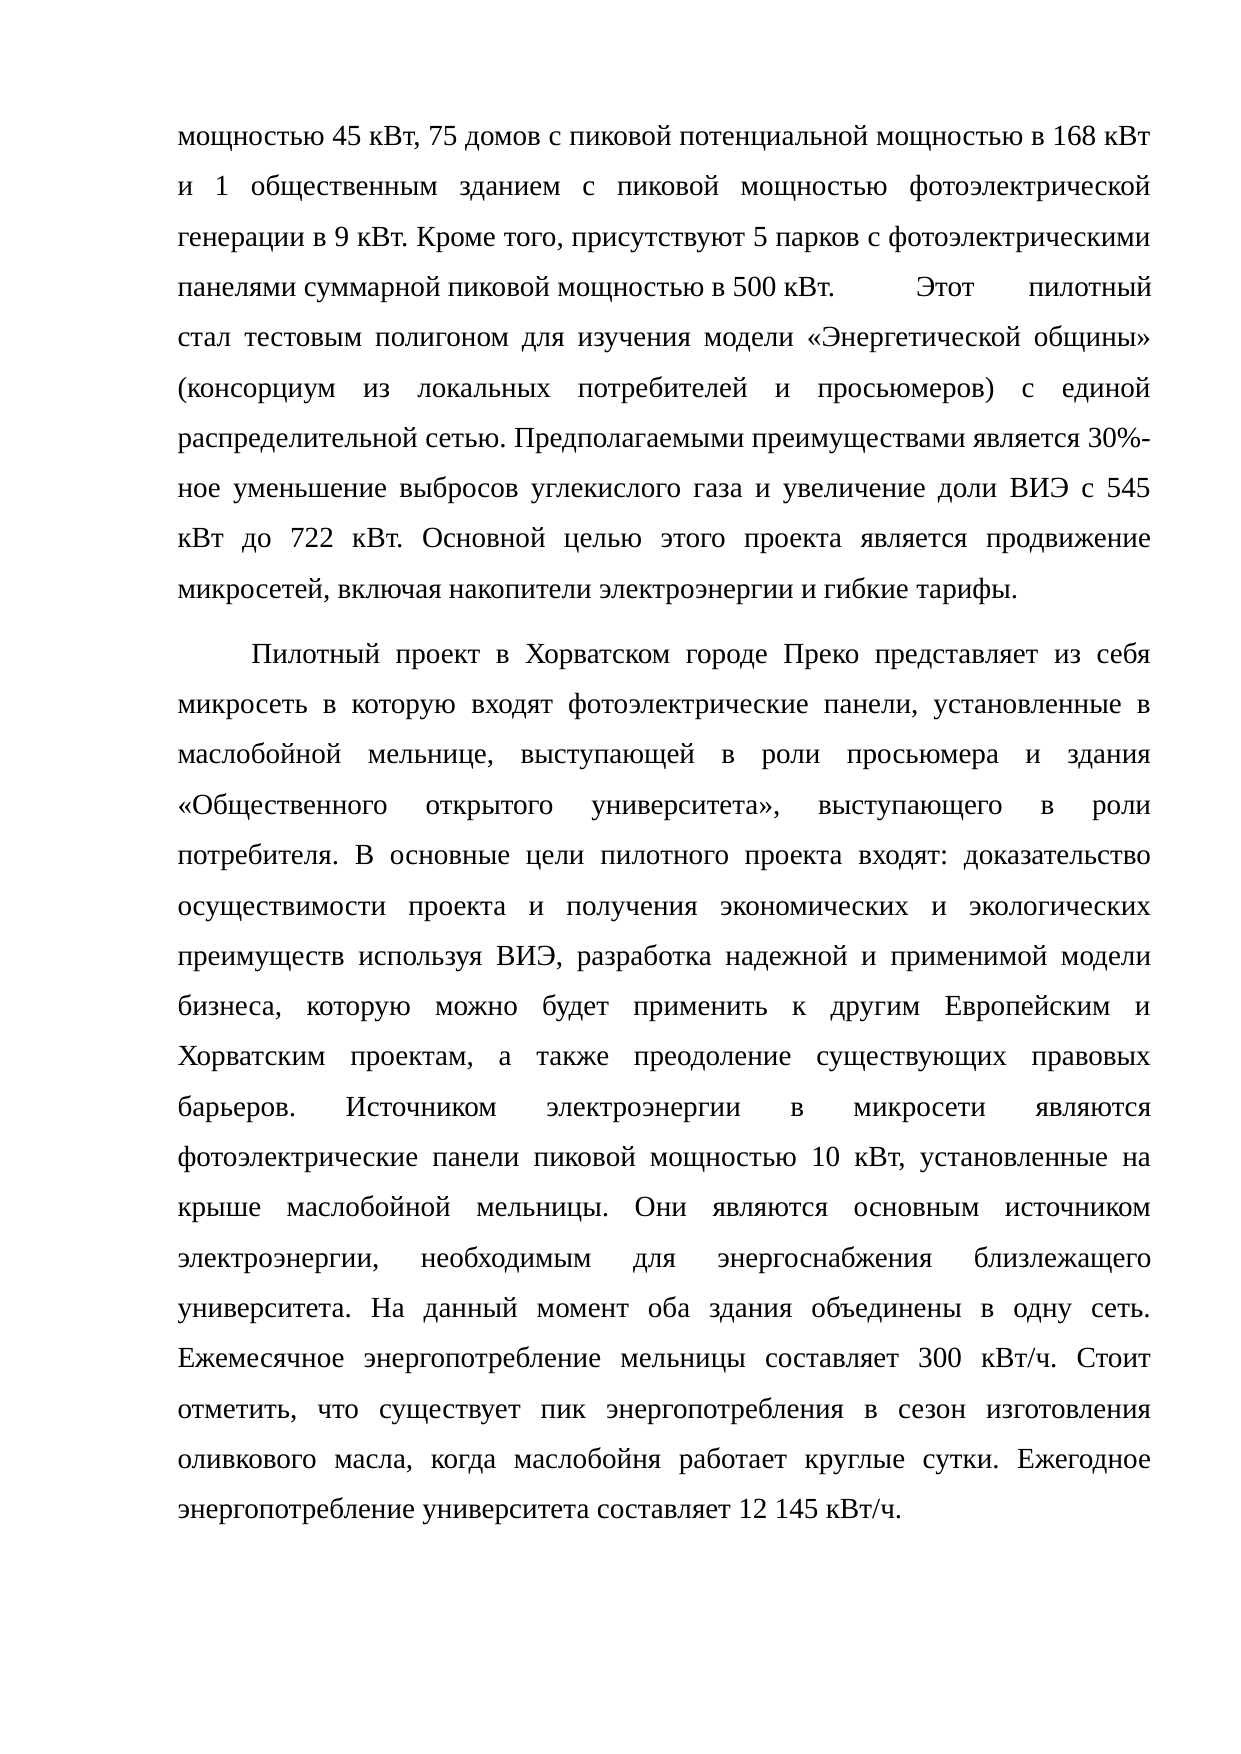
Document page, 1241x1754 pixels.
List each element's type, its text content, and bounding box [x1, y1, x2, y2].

text Пилотный проект в Хорватском городе Преко представляет из себя микросеть в которую входят фотоэлектрические панели, установленные в маслобойной мельнице, выступающей в роли просьюмера и здания «Общественного открытого университета», выступающего в роли потребителя. В основные цели пилотного проекта входят: доказательство осуществимости проекта и получения экономических и экологических преимуществ используя ВИЭ, разработка надежной и применимой модели бизнеса, которую можно будет применить к другим Европейским и Хорватским проектам, а также преодоление существующих правовых барьеров. Источником электроэнергии в микросети являются фотоэлектрические панели пиковой мощностью 10 кВт, установленные на крыше маслобойной мельницы. Они являются основным источником электроэнергии, необходимым для энергоснабжения близлежащего университета. На данный момент оба здания объединены в одну сеть. Ежемесячное энергопотребление мельницы составляет 300 кВт/ч. Стоит отметить, что существует пик энергопотребления в сезон изготовления оливкового масла, когда маслобойня работает круглые сутки. Ежегодное энергопотребление университета составляет 12 145 кВт/ч. [177, 636, 1152, 1525]
text мощностью 45 кВт, 75 домов с пиковой потенциальной мощностью в 168 кВт и 1 общественным зданием с пиковой мощностью фотоэлектрической генерации в 9 кВт. Кроме того, присутствуют 5 парков с фотоэлектрическими панелями суммарной пиковой мощностью в 500 кВт. Этот пилотный стал тестовым полигоном для изучения модели «Энергетической общины» (консорциум из локальных потребителей и просьюмеров) с единой распределительной сетью. Предполагаемыми преимуществами является 30%-ное уменьшение выбросов углекислого газа и увеличение доли ВИЭ с 545 кВт до 722 кВт. Основной целью этого проекта является продвижение микросетей, включая накопители электроэнергии и гибкие тарифы. [177, 118, 1152, 604]
